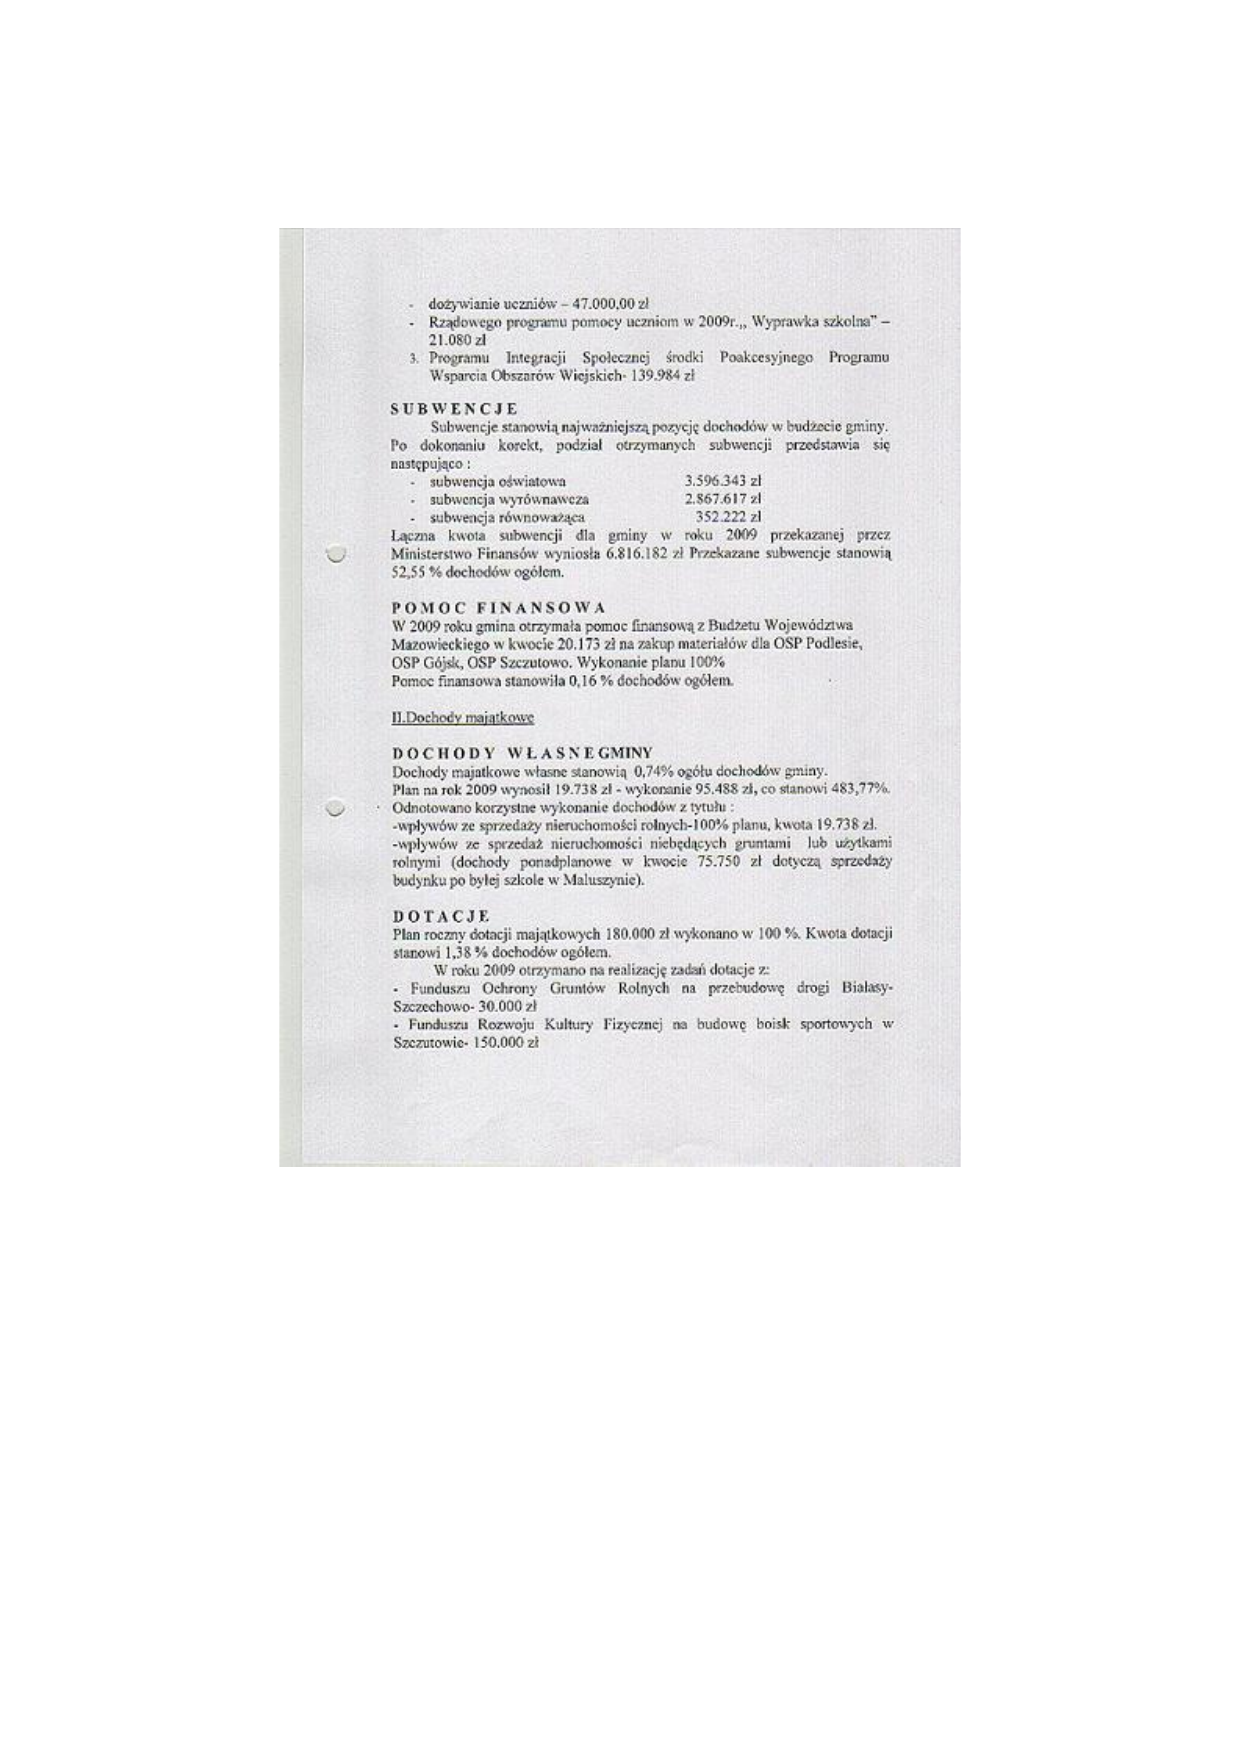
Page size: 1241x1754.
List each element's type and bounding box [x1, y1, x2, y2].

picture [279, 228, 961, 1167]
